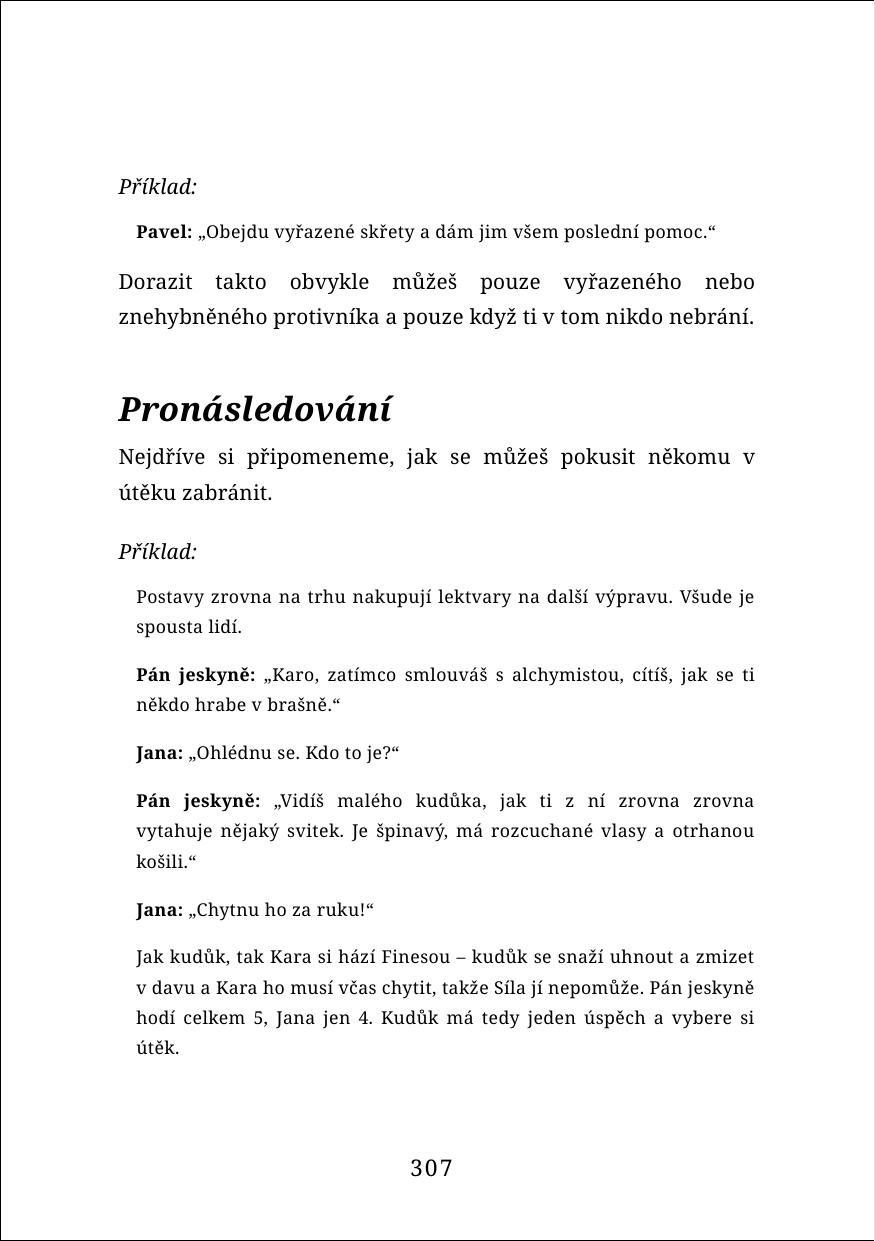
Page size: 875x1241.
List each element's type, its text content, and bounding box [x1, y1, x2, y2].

text Pavel: „Obejdu vyřazené skřety a dám jim všem poslední pomoc.“ [136, 219, 756, 243]
text Pán jeskyně: „Vidíš malého kudůka, jak ti z ní zrovna zrovna vytahuje nějaký svitek. Je špinavý, má rozcuchané vlasy a otrhanou košili.“ [136, 789, 756, 873]
subtitle Pronásledování [118, 385, 756, 431]
text Postavy zrovna na trhu nakupují lektvary na další výpravu. Všude je spousta lidí. [136, 584, 756, 639]
text Jak kudůk, tak Kara si hází Finesou – kudůk se snaží uhnout a zmizet v davu a Kara ho musí včas chytit, takže Síla jí nepomůže. Pán jeskyně hodí celkem 5, Jana jen 4. Kudůk má tedy jeden úspěch a vybere si útěk. [136, 945, 756, 1060]
text Jana: „Chytnu ho za ruku!“ [136, 897, 756, 921]
text Dorazit takto obvykle můžeš pouze vyřazeného nebo znehybněného protivníka a pouze když ti v tom nikdo nebrání. [118, 267, 756, 331]
text Příklad: [118, 172, 756, 200]
text Pán jeskyně: „Karo, zatímco smlouváš s alchymistou, cítíš, jak se ti někdo hrabe v brašně.“ [136, 663, 756, 717]
text Nejdříve si připomeneme, jak se můžeš pokusit někomu v útěku zabránit. [118, 442, 756, 506]
text Jana: „Ohlédnu se. Kdo to je?“ [136, 741, 756, 765]
text Příklad: [118, 537, 756, 566]
